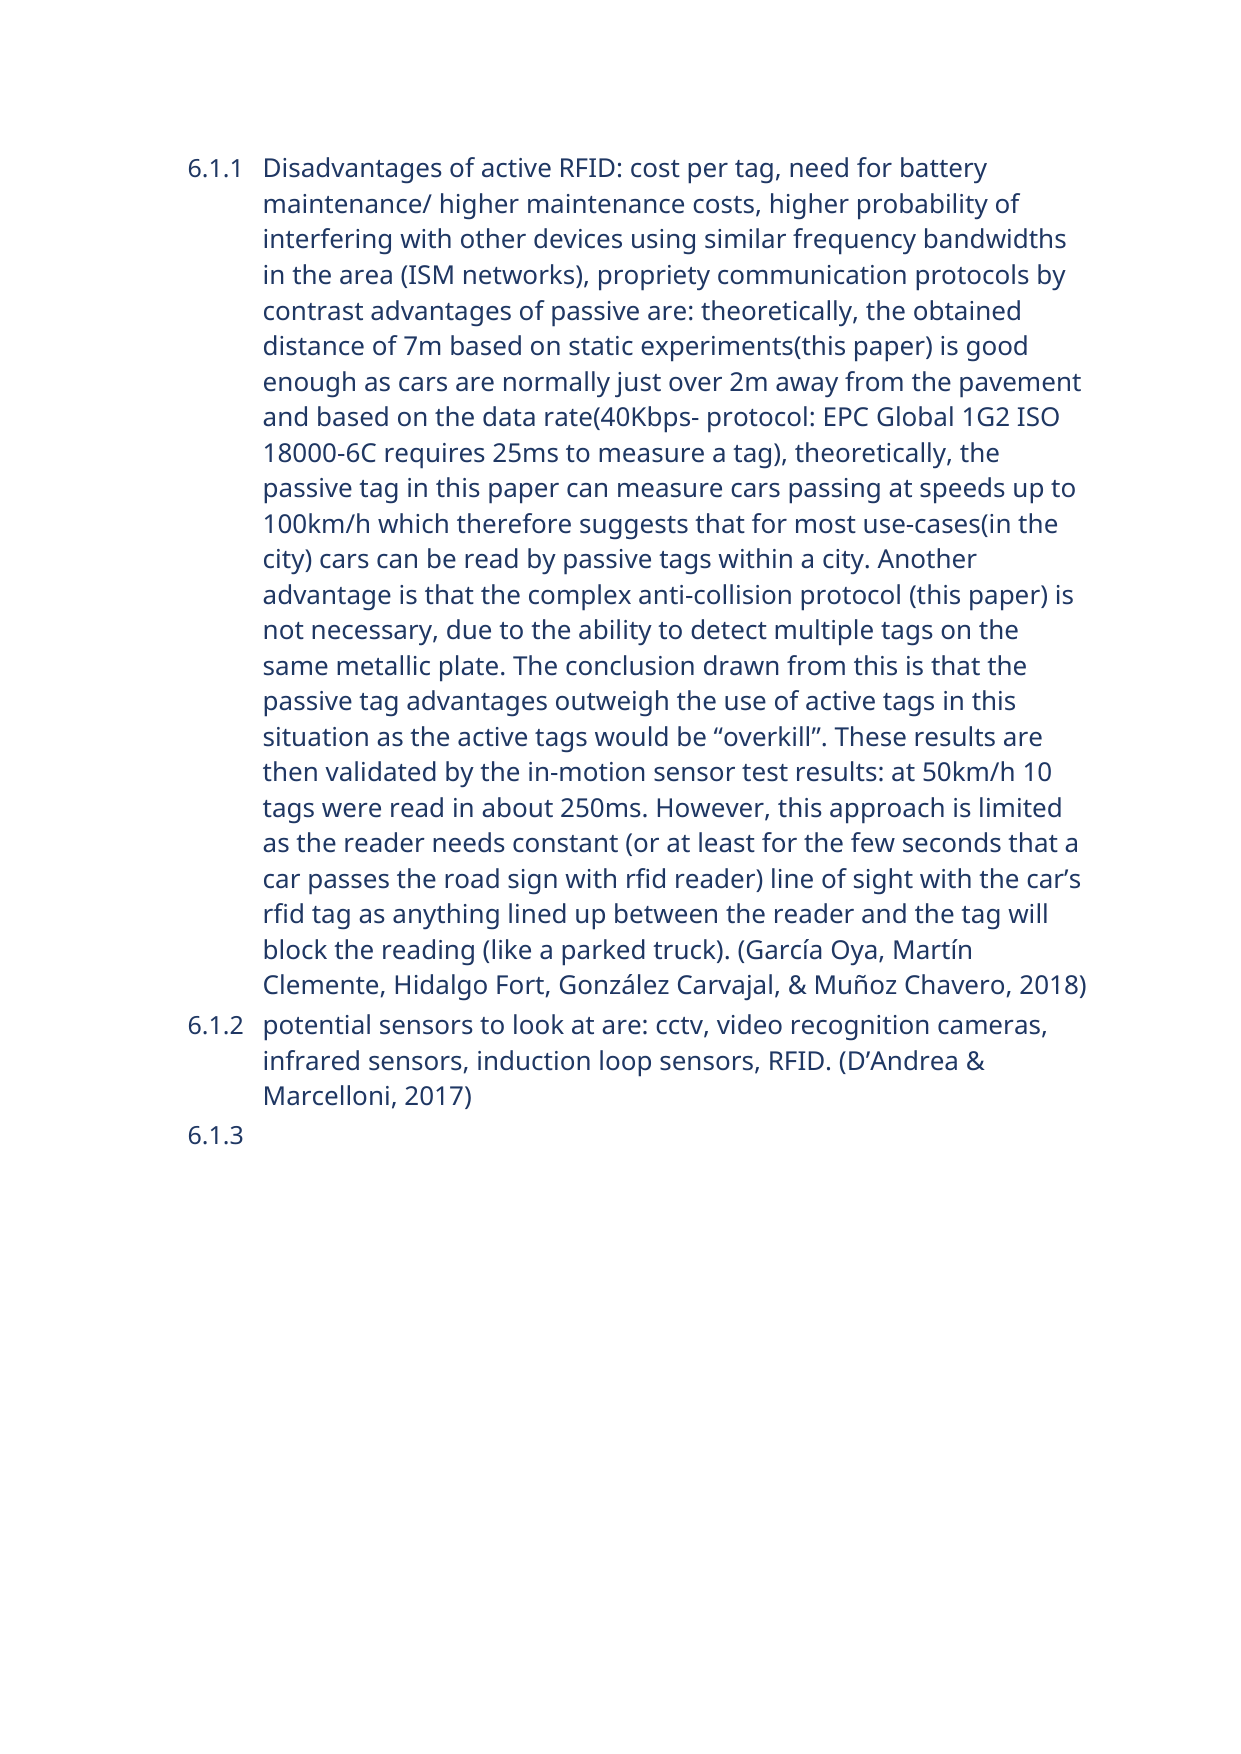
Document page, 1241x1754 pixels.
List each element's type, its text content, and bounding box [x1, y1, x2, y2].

subtitle Disadvantages of active RFID: cost per tag, need for battery maintenance/ higher maintenance costs, higher probability of interfering with other devices using similar frequency bandwidths in the area (ISM networks), propriety communication protocols by contrast advantages of passive are: theoretically, the obtained distance of 7m based on static experiments(this paper) is good enough as cars are normally just over 2m away from the pavement and based on the data rate(40Kbps- protocol: EPC Global 1G2 ISO 18000-6C requires 25ms to measure a tag), theoretically, the passive tag in this paper can measure cars passing at speeds up to 100km/h which therefore suggests that for most use-cases(in the city) cars can be read by passive tags within a city. Another advantage is that the complex anti-collision protocol (this paper) is not necessary, due to the ability to detect multiple tags on the same metallic plate. The conclusion drawn from this is that the passive tag advantages outweigh the use of active tags in this situation as the active tags would be “overkill”. These results are then validated by the in-motion sensor test results: at 50km/h 10 tags were read in about 250ms. However, this approach is limited as the reader needs constant (or at least for the few seconds that a car passes the road sign with rfid reader) line of sight with the car’s rfid tag as anything lined up between the reader and the tag will block the reading (like a parked truck). (García Oya, Martín Clemente, Hidalgo Fort, González Carvajal, & Muñoz Chavero, 2018) [187, 150, 1090, 1002]
subtitle potential sensors to look at are: cctv, video recognition cameras, infrared sensors, induction loop sensors, RFID. (D’Andrea & Marcelloni, 2017) [187, 1007, 1090, 1113]
